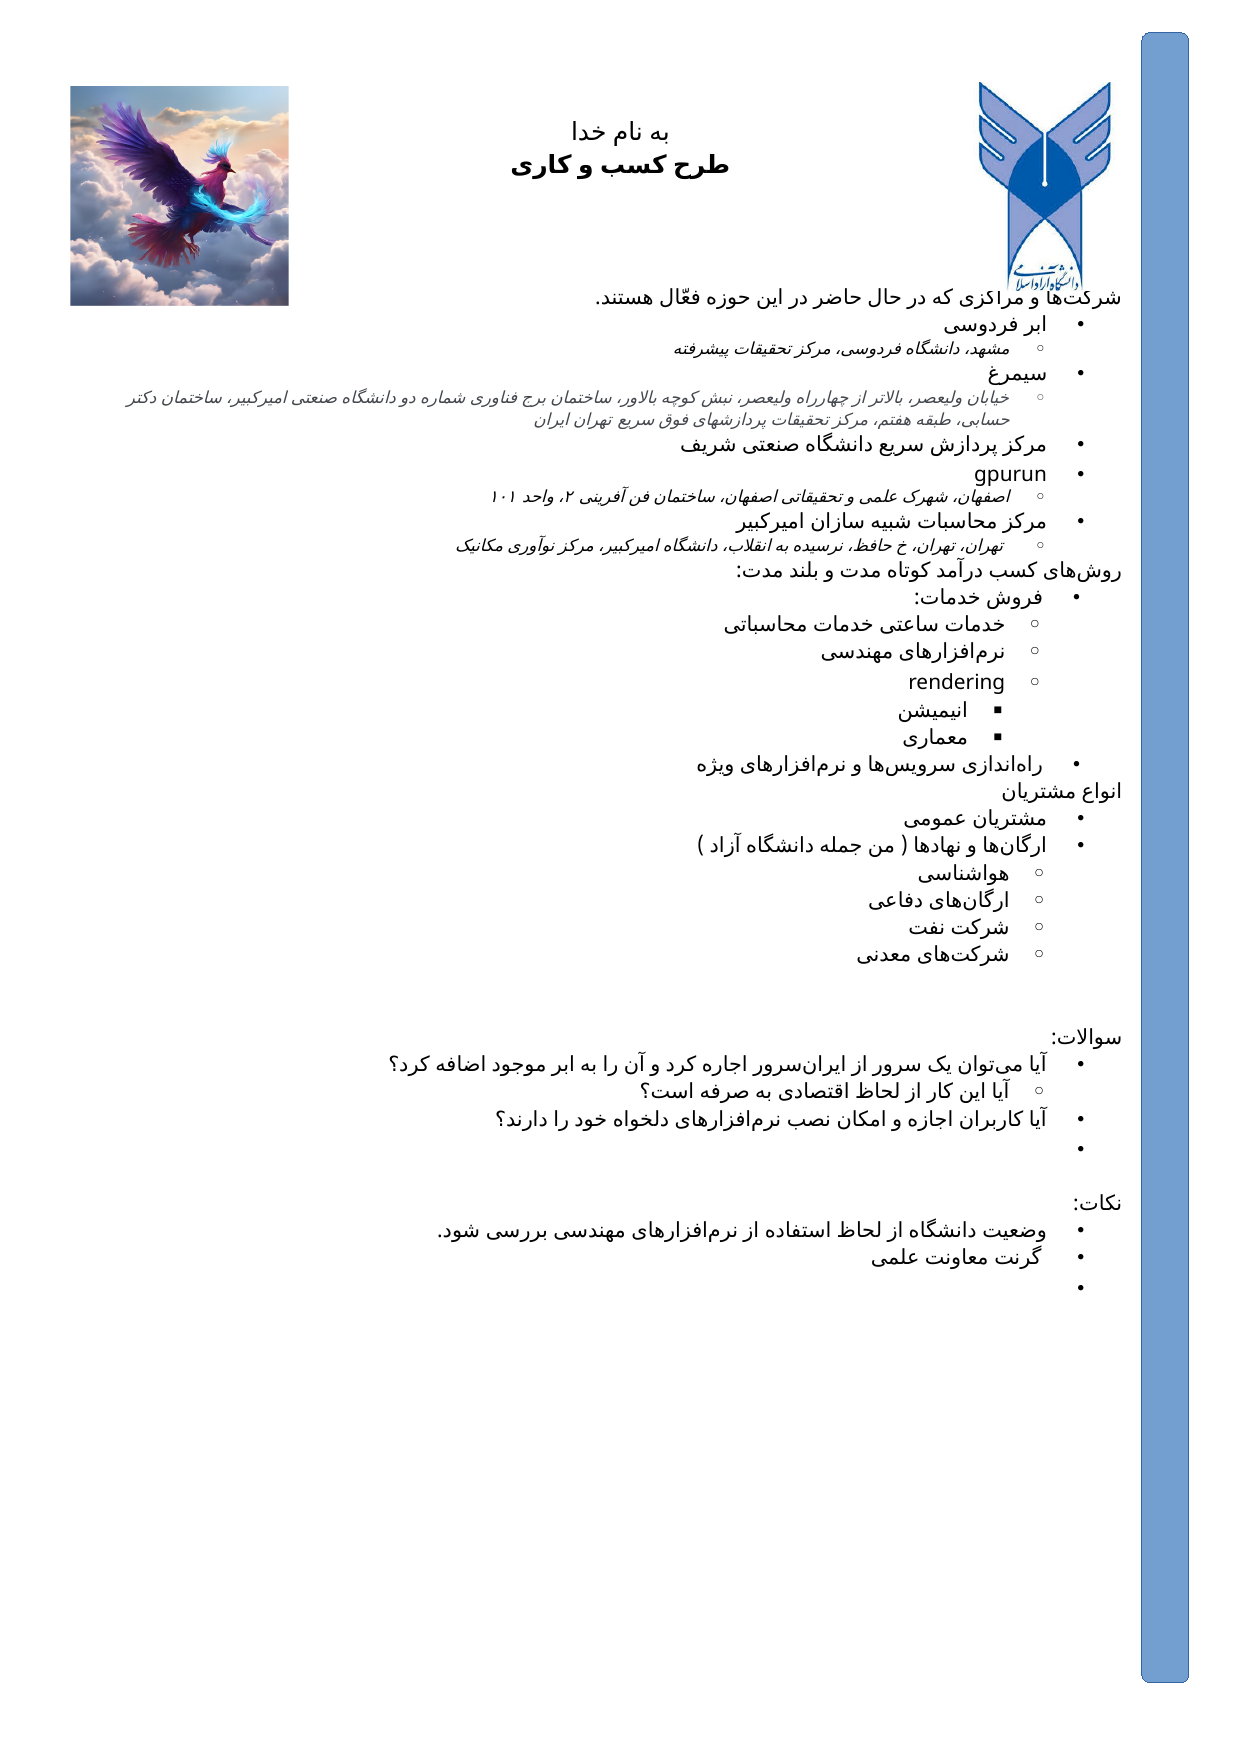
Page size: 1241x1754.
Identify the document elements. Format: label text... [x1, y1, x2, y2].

list هواشناسی [118, 861, 1047, 889]
list تهران، تهران، خ حافظ، نرسیده به انقلاب، دانشگاه امیرکبیر، مرکز نوآوری مکانیک [118, 537, 1047, 559]
list خدمات ساعتی خدمات محاسباتی [118, 613, 1043, 640]
list خیابان ولیعصر، بالاتر از چهارراه ولیعصر، نبش کوچه بالاور، ساختمان برج فناوری شماره دو دانشگاه صنعتی امیرکبیر، ساختمان دکتر حسابی، طبقه هفتم، مرکز تحقیقات پردازشهای فوق سریع تهران ایران [118, 389, 1047, 432]
list ارگان‌ها و نهادها ( من جمله دانشگاه آزاد ) [118, 834, 1084, 861]
list انیمیشن [118, 698, 1006, 726]
list فروش خدمات: [118, 586, 1081, 613]
text به نام خدا [289, 118, 967, 151]
list اصفهان، شهرک علمی و تحقیقاتی اصفهان، ساختمان فن آفرینی ۲، واحد ۱۰۱ [118, 488, 1047, 510]
list آیا این کار از لحاظ اقتصادی به صرفه است؟ [118, 1080, 1047, 1107]
list وضعیت دانشگاه از لحاظ استفاده از نرم‌افزارهای مهندسی بررسی شود. [118, 1219, 1084, 1246]
list rendering [118, 667, 1043, 698]
list مرکز محاسبات شبیه سازان امیرکبیر [118, 510, 1084, 537]
picture [70, 86, 289, 306]
list شرکت‌های معدنی [118, 943, 1047, 970]
list آیا می‌توان یک سرور از ایران‌سرور اجاره کرد و آن را به ابر موجود اضافه کرد؟ [118, 1053, 1084, 1080]
text انواع مشتریان [118, 780, 1122, 807]
list نرم‌افزارهای مهندسی [118, 640, 1043, 667]
list آیا کاربران اجازه و امکان نصب نرم‌افزارهای دلخواه خود را دارند؟ [118, 1107, 1084, 1134]
text شرکت‌ها و مراکزی که در حال حاضر در این حوزه فعّال هستند. [118, 286, 1122, 313]
list راه‌اندازی سرویس‌ها و نرم‌افزارهای ویژه [118, 753, 1081, 780]
list مشتریان عمومی [118, 807, 1084, 834]
list ابر فردوسی [118, 313, 1084, 340]
list گرنت معاونت علمی [118, 1246, 1084, 1273]
text طرح کسب و کاری [289, 151, 967, 183]
list معماری [118, 726, 1006, 753]
list مشهد، دانشگاه فردوسی، مرکز تحقیقات پیشرفته [118, 340, 1047, 362]
text سوالات: [118, 1026, 1122, 1053]
text نکات: [118, 1191, 1122, 1219]
list gpurun [118, 459, 1084, 488]
list شرکت نفت [118, 916, 1047, 943]
list سیمرغ [118, 362, 1084, 389]
picture [967, 82, 1123, 291]
text روش‌های کسب درآمد کوتاه مدت و بلند مدت: [118, 559, 1122, 586]
list ارگان‌های دفاعی [118, 889, 1047, 916]
list مرکز پردازش سریع دانشگاه صنعتی شریف [118, 432, 1084, 459]
